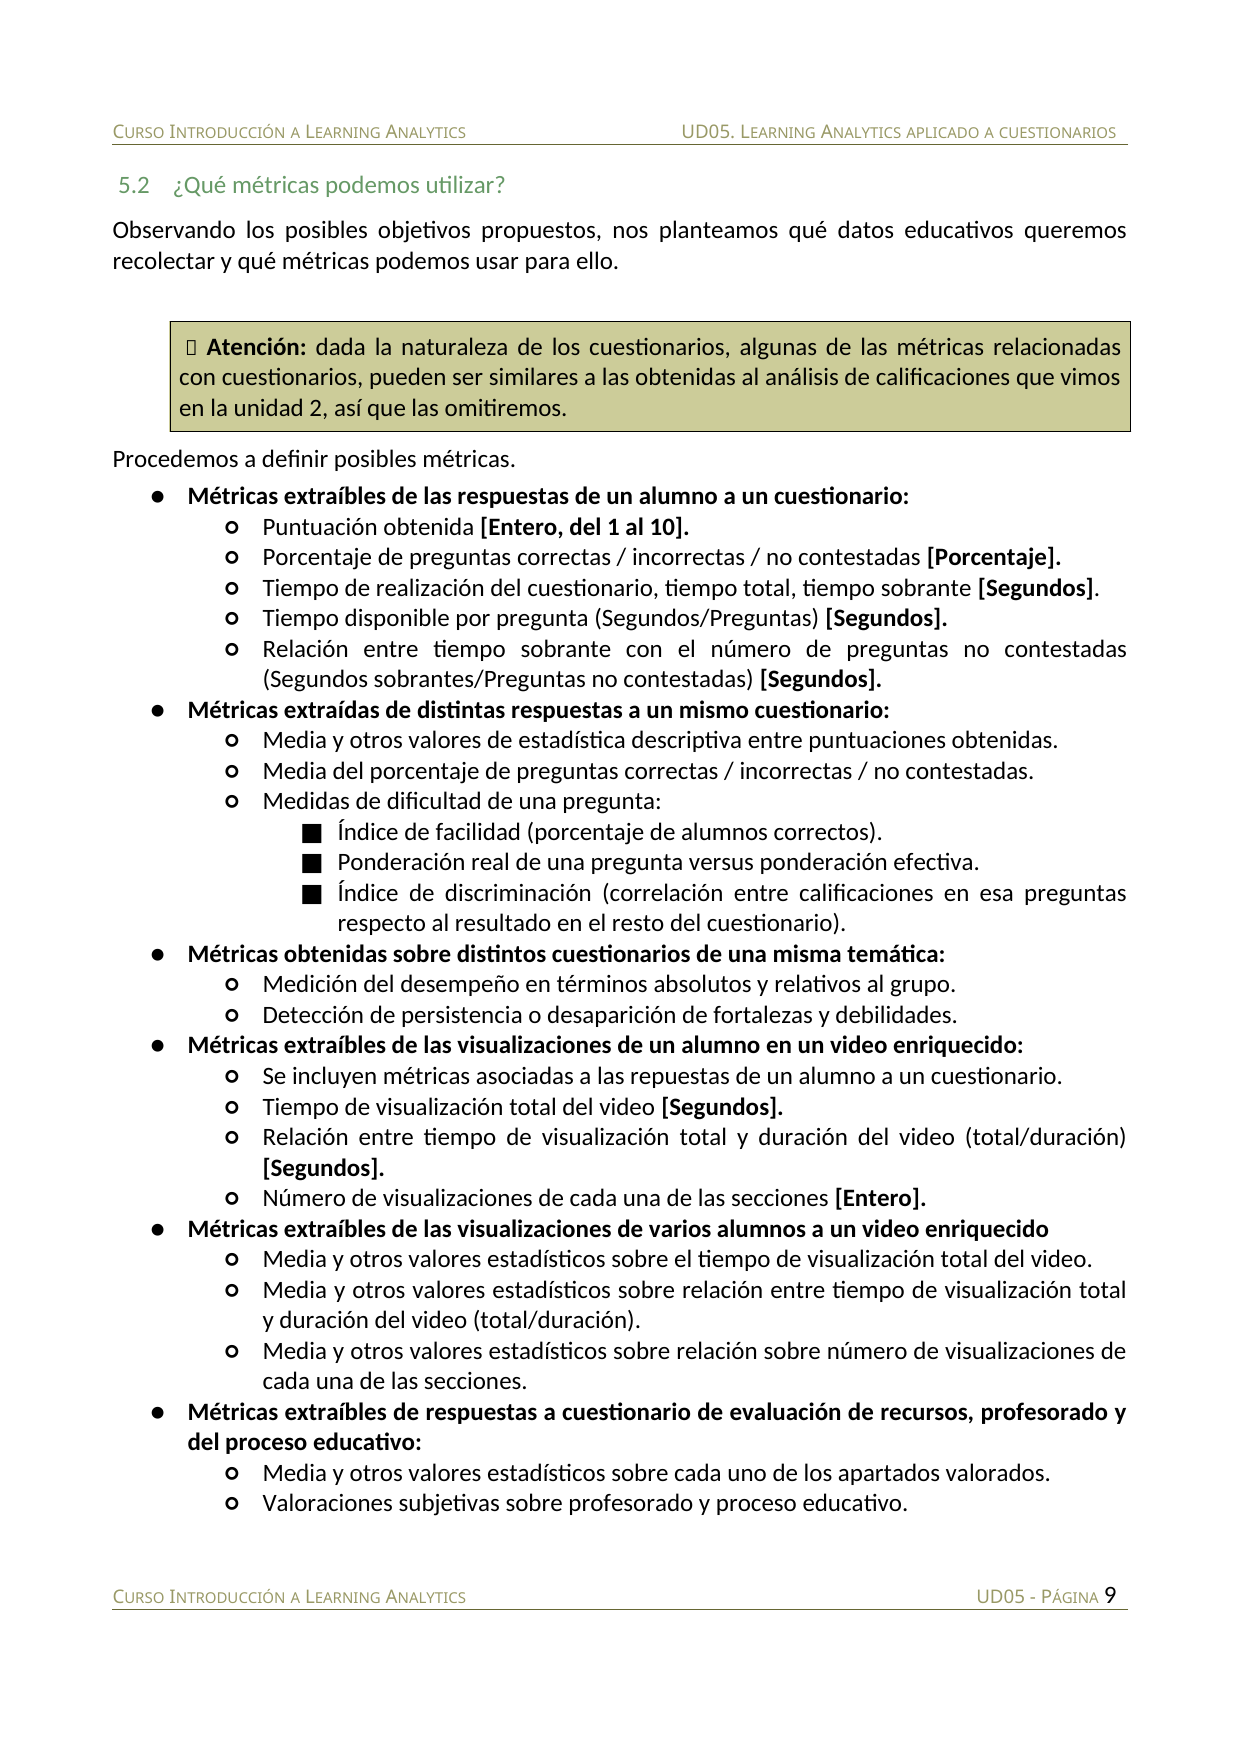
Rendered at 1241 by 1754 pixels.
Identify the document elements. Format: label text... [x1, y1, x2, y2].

list Puntuación obtenida [Entero, del 1 al 10]. [225, 511, 1128, 541]
list Número de visualizaciones de cada una de las secciones [Entero]. [225, 1182, 1128, 1213]
list Media del porcentaje de preguntas correctas / incorrectas / no contestadas. [225, 755, 1128, 786]
list Métricas extraídas de distintas respuestas a un mismo cuestionario: [150, 694, 1128, 724]
subtitle ¿Qué métricas podemos utilizar? [112, 169, 1128, 199]
list Se incluyen métricas asociadas a las repuestas de un alumno a un cuestionario. [225, 1060, 1128, 1091]
text Procedemos a definir posibles métricas. [112, 443, 1128, 474]
list Tiempo disponible por pregunta (Segundos/Preguntas) [Segundos]. [225, 602, 1128, 633]
list Media y otros valores estadísticos sobre relación sobre número de visualizaciones de cada una de las secciones. [225, 1335, 1128, 1396]
list Métricas extraíbles de las visualizaciones de un alumno en un video enriquecido: [150, 1030, 1128, 1060]
list Media y otros valores de estadística descriptiva entre puntuaciones obtenidas. [225, 724, 1128, 755]
list Métricas obtenidas sobre distintos cuestionarios de una misma temática: [150, 938, 1128, 969]
list Métricas extraíbles de las visualizaciones de varios alumnos a un video enriquecido [150, 1213, 1128, 1243]
list Medición del desempeño en términos absolutos y relativos al grupo. [225, 969, 1128, 999]
list Ponderación real de una pregunta versus ponderación efectiva. [300, 847, 1128, 877]
list Índice de discriminación (correlación entre calificaciones en esa preguntas respecto al resultado en el resto del cuestionario). [300, 877, 1128, 938]
list Relación entre tiempo de visualización total y duración del video (total/duración) [Segundos]. [225, 1121, 1128, 1182]
list Detección de persistencia o desaparición de fortalezas y debilidades. [225, 999, 1128, 1030]
list Tiempo de realización del cuestionario, tiempo total, tiempo sobrante [Segundos]. [225, 572, 1128, 602]
list Índice de facilidad (porcentaje de alumnos correctos). [300, 816, 1128, 847]
list Media y otros valores estadísticos sobre relación entre tiempo de visualización total y duración del video (total/duración). [225, 1274, 1128, 1335]
list Métricas extraíbles de respuestas a cuestionario de evaluación de recursos, profesorado y del proceso educativo: [150, 1396, 1128, 1457]
list Métricas extraíbles de las respuestas de un alumno a un cuestionario: [150, 480, 1128, 511]
text Observando los posibles objetivos propuestos, nos planteamos qué datos educativos queremos recolectar y qué métricas podemos usar para ello. [112, 214, 1128, 275]
list Media y otros valores estadísticos sobre cada uno de los apartados valorados. [225, 1457, 1128, 1487]
list Valoraciones subjetivas sobre profesorado y proceso educativo. [225, 1487, 1128, 1518]
list Media y otros valores estadísticos sobre el tiempo de visualización total del video. [225, 1243, 1128, 1274]
list Medidas de dificultad de una pregunta: [225, 786, 1128, 816]
text ❕ Atención: dada la naturaleza de los cuestionarios, algunas de las métricas relacionadas con cuestionarios, pueden ser similares a las obtenidas al análisis de calificaciones que vimos en la unidad 2, así que las omitiremos. [171, 322, 1130, 431]
list Porcentaje de preguntas correctas / incorrectas / no contestadas [Porcentaje]. [225, 541, 1128, 572]
list Tiempo de visualización total del video [Segundos]. [225, 1091, 1128, 1121]
list Relación entre tiempo sobrante con el número de preguntas no contestadas (Segundos sobrantes/Preguntas no contestadas) [Segundos]. [225, 633, 1128, 694]
